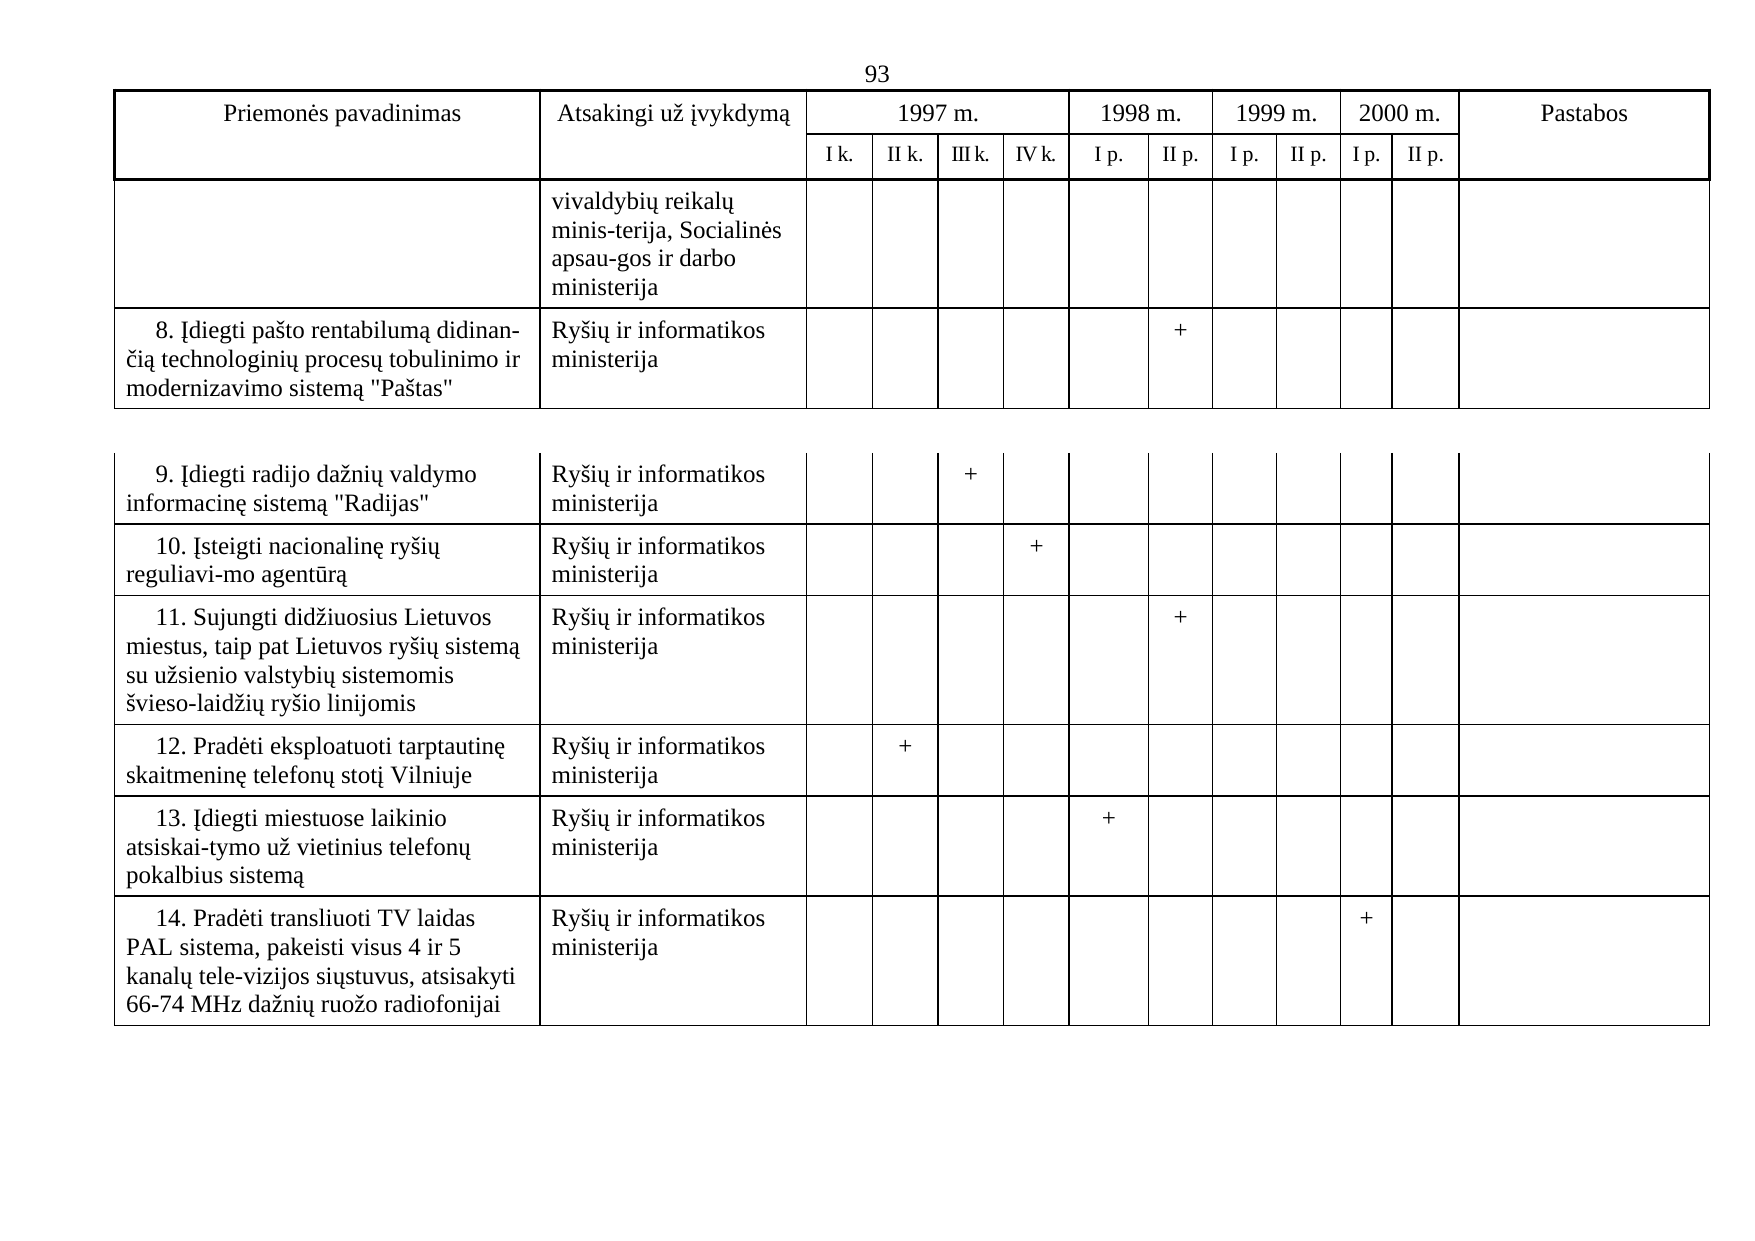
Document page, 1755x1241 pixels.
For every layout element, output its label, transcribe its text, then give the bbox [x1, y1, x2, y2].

table_cell 11. Sujungti didžiuosius Lietuvos miestus, taip pat Lietuvos ryšių sistemą su užsienio valstybių sistemomis švieso-laidžių ryšio linijomis [115, 596, 539, 723]
table_cell [1277, 897, 1340, 1024]
table_cell 9. Įdiegti radijo dažnių valdymo informacinę sistemą "Radijas" [115, 453, 539, 523]
table_cell [1070, 309, 1148, 408]
table_cell [1148, 409, 1212, 453]
table_cell III k. [939, 135, 1003, 178]
table_cell [1213, 309, 1276, 408]
table_cell [1393, 897, 1458, 1024]
table_cell II p. [1149, 135, 1212, 178]
table_header 1999 m. [1213, 92, 1340, 133]
table_header Pastabos [1460, 92, 1708, 133]
table_cell [1070, 525, 1148, 594]
table_cell [1276, 409, 1341, 453]
table_cell [1149, 797, 1212, 895]
table_cell [1460, 596, 1709, 723]
table_cell [1149, 181, 1212, 307]
table_cell [1341, 309, 1391, 408]
table_cell [1393, 181, 1458, 307]
table_cell [1341, 409, 1392, 453]
table_header 1998 m. [1070, 92, 1212, 133]
table_cell [1004, 309, 1068, 408]
table_cell [939, 897, 1003, 1024]
table_cell Ryšių ir informatikos ministerija [541, 453, 806, 523]
table_cell II p. [1393, 135, 1458, 178]
table_cell [1341, 797, 1391, 895]
table_cell 12. Pradėti eksploatuoti tarptautinę skaitmeninę telefonų stotį Vilniuje [115, 725, 539, 795]
table_cell Ryšių ir informatikos ministerija [541, 525, 806, 594]
table_cell 10. Įsteigti nacionalinę ryšių reguliavi-mo agentūrą [115, 525, 539, 594]
table_cell [939, 309, 1003, 408]
table_cell 8. Įdiegti pašto rentabilumą didinan-čią technologinių procesų tobulinimo ir modernizavimo sistemą "Paštas" [115, 309, 539, 408]
table_cell [1393, 596, 1458, 723]
table_cell [1004, 181, 1068, 307]
table_cell Ryšių ir informatikos ministerija [541, 596, 806, 723]
table_cell [939, 596, 1003, 723]
table_cell [1341, 596, 1391, 723]
table_cell 14. Pradėti transliuoti TV laidas PAL sistema, pakeisti visus 4 ir 5 kanalų tele-vizijos siųstuvus, atsisakyti 66-74 MHz dažnių ruožo radiofonijai [115, 897, 539, 1024]
table_cell [1460, 797, 1709, 895]
table_cell [1277, 797, 1340, 895]
table_cell [873, 797, 937, 895]
table_cell I p. [1341, 135, 1391, 178]
table_cell [1149, 725, 1212, 795]
table_cell II k. [873, 135, 937, 178]
table_cell [1277, 596, 1340, 723]
table_cell [807, 897, 872, 1024]
table_cell [1070, 181, 1148, 307]
table_cell [807, 181, 872, 307]
table_cell [938, 409, 1003, 453]
table_cell [1213, 181, 1276, 307]
table_cell [1213, 453, 1276, 523]
table_header Atsakingi už įvykdymą [541, 92, 806, 133]
table_cell [1277, 525, 1340, 594]
table_cell Ryšių ir informatikos ministerija [541, 897, 806, 1024]
table_header 1997 m. [807, 92, 1068, 133]
table_cell [1460, 453, 1709, 523]
table_cell [116, 133, 539, 178]
table_cell 13. Įdiegti miestuose laikinio atsiskai-tymo už vietinius telefonų pokalbius sistemą [115, 797, 539, 895]
table_cell [1149, 525, 1212, 594]
table_cell vivaldybių reikalų minis-terija, Socialinės apsau-gos ir darbo ministerija [541, 181, 806, 307]
table_cell [872, 409, 938, 453]
table_cell I p. [1213, 135, 1276, 178]
table_cell [1341, 725, 1391, 795]
table_cell [1393, 725, 1458, 795]
table_cell [1004, 596, 1068, 723]
table_cell [115, 181, 539, 307]
table_cell I p. [1070, 135, 1148, 178]
table_cell [873, 525, 937, 594]
table_cell [807, 453, 872, 523]
table_cell IV k. [1004, 135, 1068, 178]
table_cell [1277, 725, 1340, 795]
table_cell [1460, 525, 1709, 594]
table_header 2000 m. [1341, 92, 1458, 133]
table_cell [1393, 797, 1458, 895]
table_cell [540, 409, 807, 453]
table_cell [1004, 453, 1068, 523]
table_cell [1341, 453, 1391, 523]
table_cell [939, 525, 1003, 594]
table_cell [939, 725, 1003, 795]
table_cell [1460, 309, 1709, 408]
table_cell [1004, 409, 1069, 453]
table_cell [1213, 525, 1276, 594]
table_cell [807, 797, 872, 895]
table_cell [1460, 725, 1709, 795]
table_cell [873, 596, 937, 723]
table_cell [873, 309, 937, 408]
table_cell [1004, 797, 1068, 895]
table_cell + [1004, 525, 1068, 594]
table_cell [1277, 453, 1340, 523]
table_cell [1213, 897, 1276, 1024]
table_cell + [1341, 897, 1391, 1024]
table_cell [1277, 309, 1340, 408]
table_cell Ryšių ir informatikos ministerija [541, 309, 806, 408]
table_cell [939, 797, 1003, 895]
table_cell [1213, 596, 1276, 723]
table_cell [1213, 725, 1276, 795]
table_cell [1070, 897, 1148, 1024]
table_cell [1460, 181, 1709, 307]
table_cell [1149, 897, 1212, 1024]
table_cell [807, 525, 872, 594]
table_cell [807, 409, 872, 453]
table_cell [1393, 525, 1458, 594]
table_cell [807, 725, 872, 795]
table_cell [1212, 409, 1276, 453]
table_cell + [1149, 596, 1212, 723]
table_cell [1460, 897, 1709, 1024]
table_header Priemonės pavadinimas [116, 92, 539, 133]
table_cell [873, 897, 937, 1024]
table_cell [1393, 453, 1458, 523]
table_cell [873, 181, 937, 307]
table_cell [1392, 409, 1459, 453]
table_cell + [1149, 309, 1212, 408]
table_cell [1070, 725, 1148, 795]
table_cell [1460, 133, 1708, 178]
table_cell [1213, 797, 1276, 895]
table_cell [1341, 181, 1391, 307]
table_cell II p. [1277, 135, 1340, 178]
table_cell [1393, 309, 1458, 408]
table_cell [1004, 897, 1068, 1024]
table_cell [541, 133, 806, 178]
table_cell [807, 309, 872, 408]
table_cell [939, 181, 1003, 307]
table_cell [115, 409, 540, 453]
table_cell [807, 596, 872, 723]
table_cell + [1070, 797, 1148, 895]
table_cell [873, 453, 937, 523]
table_cell I k. [807, 135, 872, 178]
table_cell [1070, 453, 1148, 523]
table_cell [1277, 181, 1340, 307]
table_cell [1004, 725, 1068, 795]
table_cell [1341, 525, 1391, 594]
table_cell + [873, 725, 937, 795]
table_cell Ryšių ir informatikos ministerija [541, 725, 806, 795]
table_cell Ryšių ir informatikos ministerija [541, 797, 806, 895]
table_cell + [939, 453, 1003, 523]
table_cell [1069, 409, 1148, 453]
table_cell [1459, 409, 1709, 453]
table_cell [1070, 596, 1148, 723]
table_cell [1149, 453, 1212, 523]
